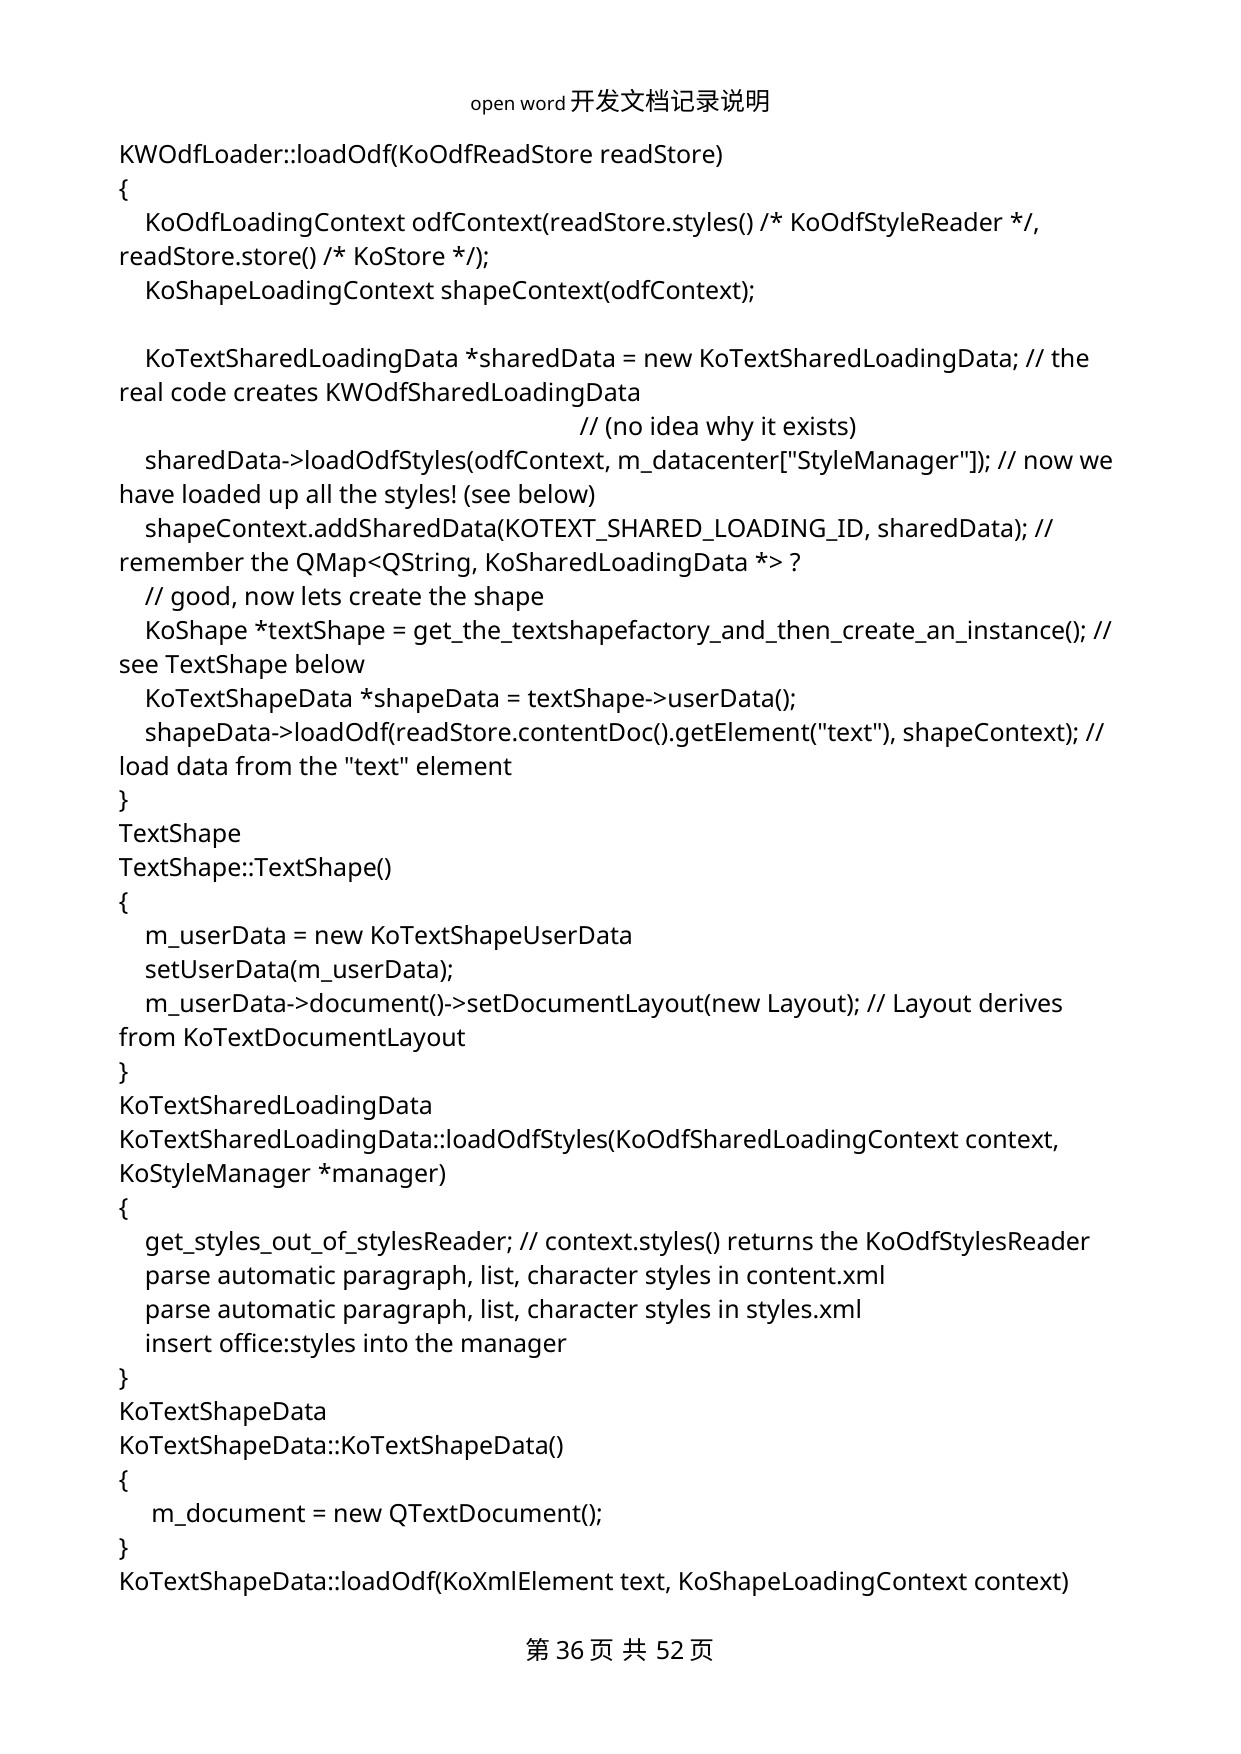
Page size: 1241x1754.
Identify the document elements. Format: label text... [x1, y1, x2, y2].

text KoTextSharedLoadingData::loadOdfStyles(KoOdfSharedLoadingContext context, KoStyleManager *manager) [119, 1122, 1121, 1190]
text KoTextShapeData *shapeData = textShape->userData(); [119, 681, 1121, 714]
text } [119, 782, 1121, 816]
text TextShape::TextShape() [119, 850, 1121, 884]
text KoTextShapeData [119, 1394, 1121, 1428]
text get_styles_out_of_stylesReader; // context.styles() returns the KoOdfStylesReader [119, 1224, 1121, 1258]
text insert office:styles into the manager [119, 1326, 1121, 1360]
text KoShapeLoadingContext shapeContext(odfContext); [119, 273, 1121, 307]
text KoTextSharedLoadingData [119, 1088, 1121, 1122]
text KoOdfLoadingContext odfContext(readStore.styles() /* KoOdfStyleReader */, readStore.store() /* KoStore */); [119, 205, 1121, 273]
text KoTextShapeData::KoTextShapeData() [119, 1428, 1121, 1462]
text sharedData->loadOdfStyles(odfContext, m_datacenter["StyleManager"]); // now we have loaded up all the styles! (see below) [119, 443, 1121, 511]
text KoTextShapeData::loadOdf(KoXmlElement text, KoShapeLoadingContext context) [119, 1563, 1121, 1597]
text KWOdfLoader::loadOdf(KoOdfReadStore readStore) [119, 137, 1121, 171]
text { [119, 171, 1121, 205]
text KoShape *textShape = get_the_textshapefactory_and_then_create_an_instance(); // see TextShape below [119, 613, 1121, 681]
text { [119, 1462, 1121, 1496]
text } [119, 1054, 1121, 1088]
text } [119, 1529, 1121, 1563]
text { [119, 1190, 1121, 1224]
text m_userData = new KoTextShapeUserData [119, 918, 1121, 952]
text shapeContext.addSharedData(KOTEXT_SHARED_LOADING_ID, sharedData); // remember the QMap<QString, KoSharedLoadingData *> ? [119, 511, 1121, 579]
text // (no idea why it exists) [119, 409, 1121, 443]
text KoTextSharedLoadingData *sharedData = new KoTextSharedLoadingData; // the real code creates KWOdfSharedLoadingData [119, 341, 1121, 409]
text m_document = new QTextDocument(); [119, 1496, 1121, 1529]
text TextShape [119, 816, 1121, 850]
text { [119, 884, 1121, 918]
text setUserData(m_userData); [119, 952, 1121, 986]
text shapeData->loadOdf(readStore.contentDoc().getElement("text"), shapeContext); // load data from the "text" element [119, 714, 1121, 782]
text } [119, 1360, 1121, 1394]
text parse automatic paragraph, list, character styles in styles.xml [119, 1292, 1121, 1326]
text // good, now lets create the shape [119, 579, 1121, 613]
text parse automatic paragraph, list, character styles in content.xml [119, 1258, 1121, 1292]
text m_userData->document()->setDocumentLayout(new Layout); // Layout derives from KoTextDocumentLayout [119, 986, 1121, 1054]
